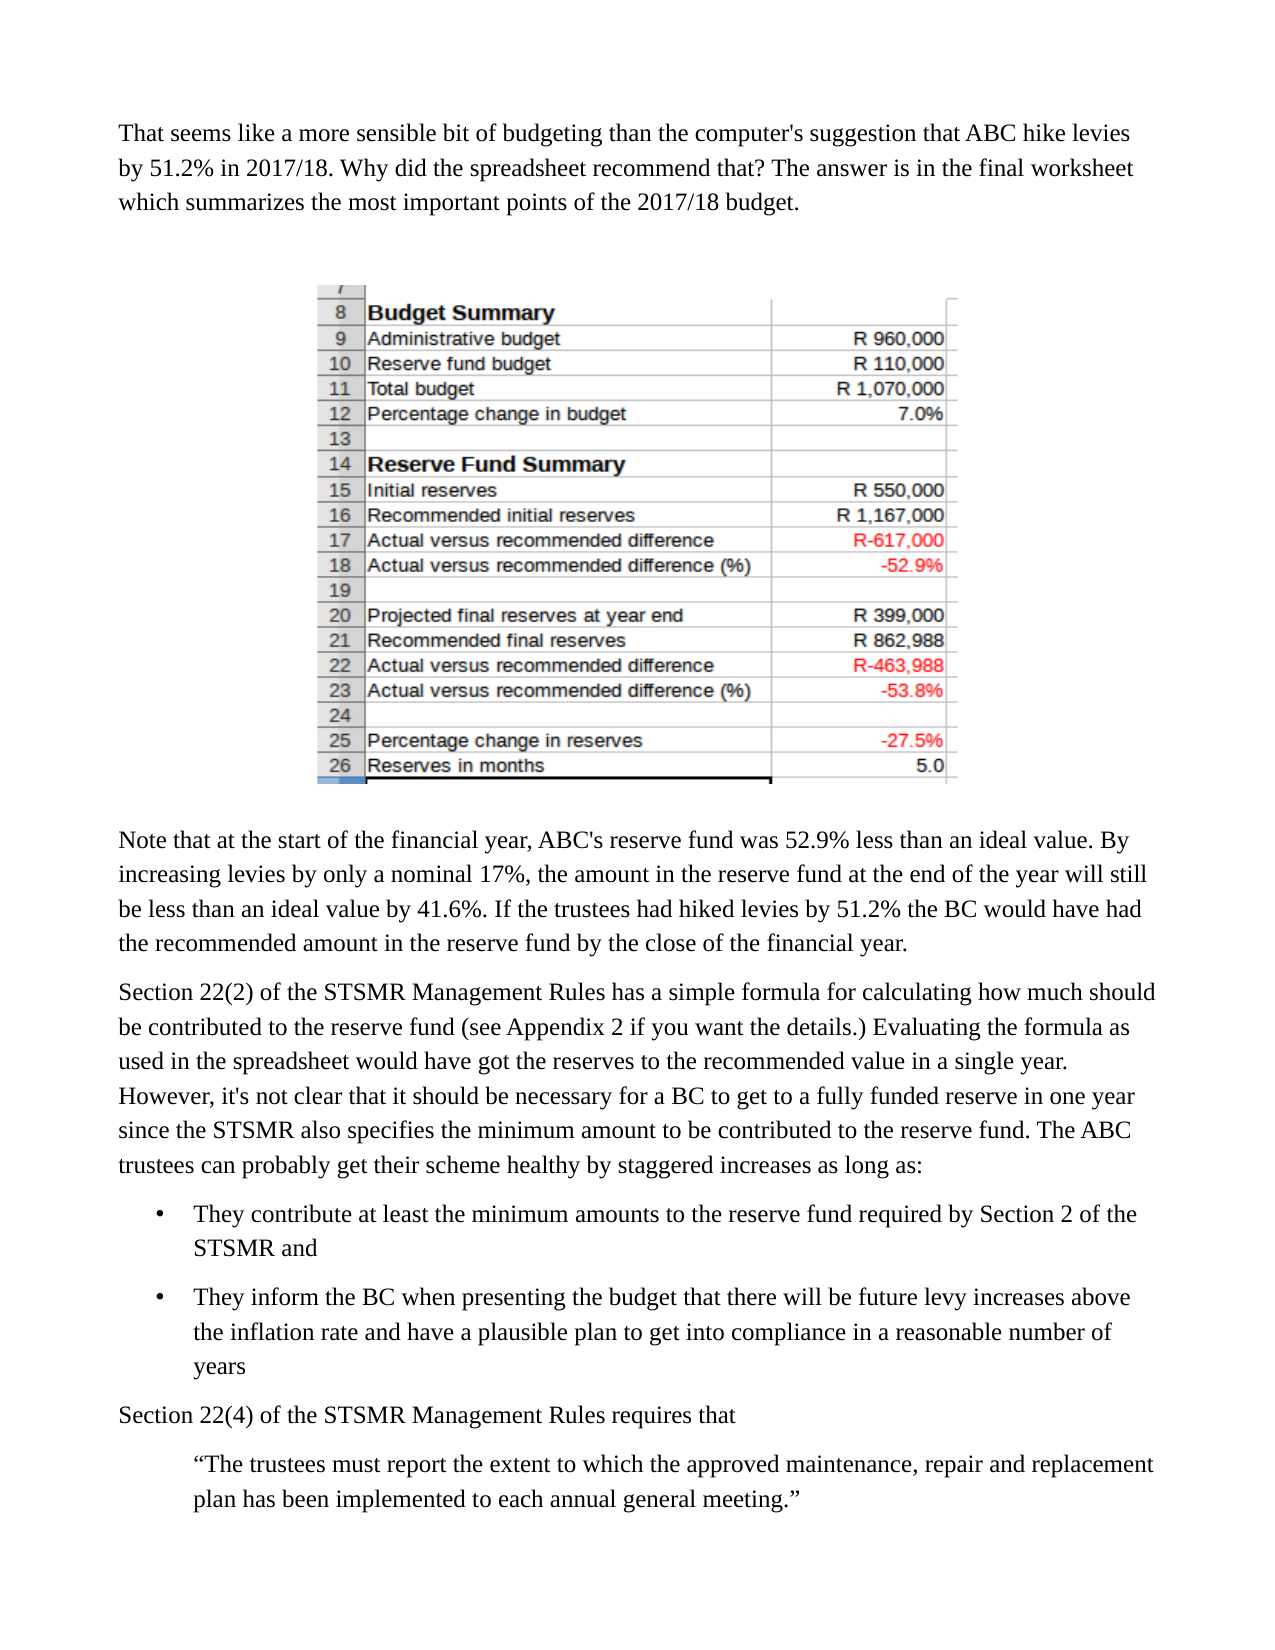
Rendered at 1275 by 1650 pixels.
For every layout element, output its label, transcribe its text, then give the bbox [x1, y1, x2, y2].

text Section 22(2) of the STSMR Management Rules has a simple formula for calculating how much should be contributed to the reserve fund (see Appendix 2 if you want the details.) Evaluating the formula as used in the spreadsheet would have got the reserves to the recommended value in a single year. However, it's not clear that it should be necessary for a BC to get to a fully funded reserve in one year since the STSMR also specifies the minimum amount to be contributed to the reserve fund. The ABC trustees can probably get their scheme healthy by staggered increases as long as: [118, 977, 1157, 1178]
text Note that at the start of the financial year, ABC's reserve fund was 52.9% less than an ideal value. By increasing levies by only a nominal 17%, the amount in the reserve fund at the end of the year will still be less than an ideal value by 41.6%. If the trustees had hiked levies by 51.2% the BC would have had the recommended amount in the reserve fund by the close of the financial year. [118, 825, 1157, 957]
list They contribute at least the minimum amounts to the reserve fund required by Section 2 of the STSMR and [156, 1199, 1157, 1262]
picture [317, 285, 958, 784]
text That seems like a more sensible bit of budgeting than the computer's suggestion that ABC hike levies by 51.2% in 2017/18. Why did the spreadsheet recommend that? The answer is in the final worksheet which summarizes the most important points of the 2017/18 budget. [118, 118, 1157, 216]
text Section 22(4) of the STSMR Management Rules requires that [118, 1400, 1157, 1429]
list They inform the BC when presenting the budget that there will be future levy increases above the inflation rate and have a plausible plan to get into compliance in a reasonable number of years [156, 1282, 1157, 1380]
text “The trustees must report the extent to which the approved maintenance, repair and replacement plan has been implemented to each annual general meeting.” [193, 1449, 1157, 1513]
